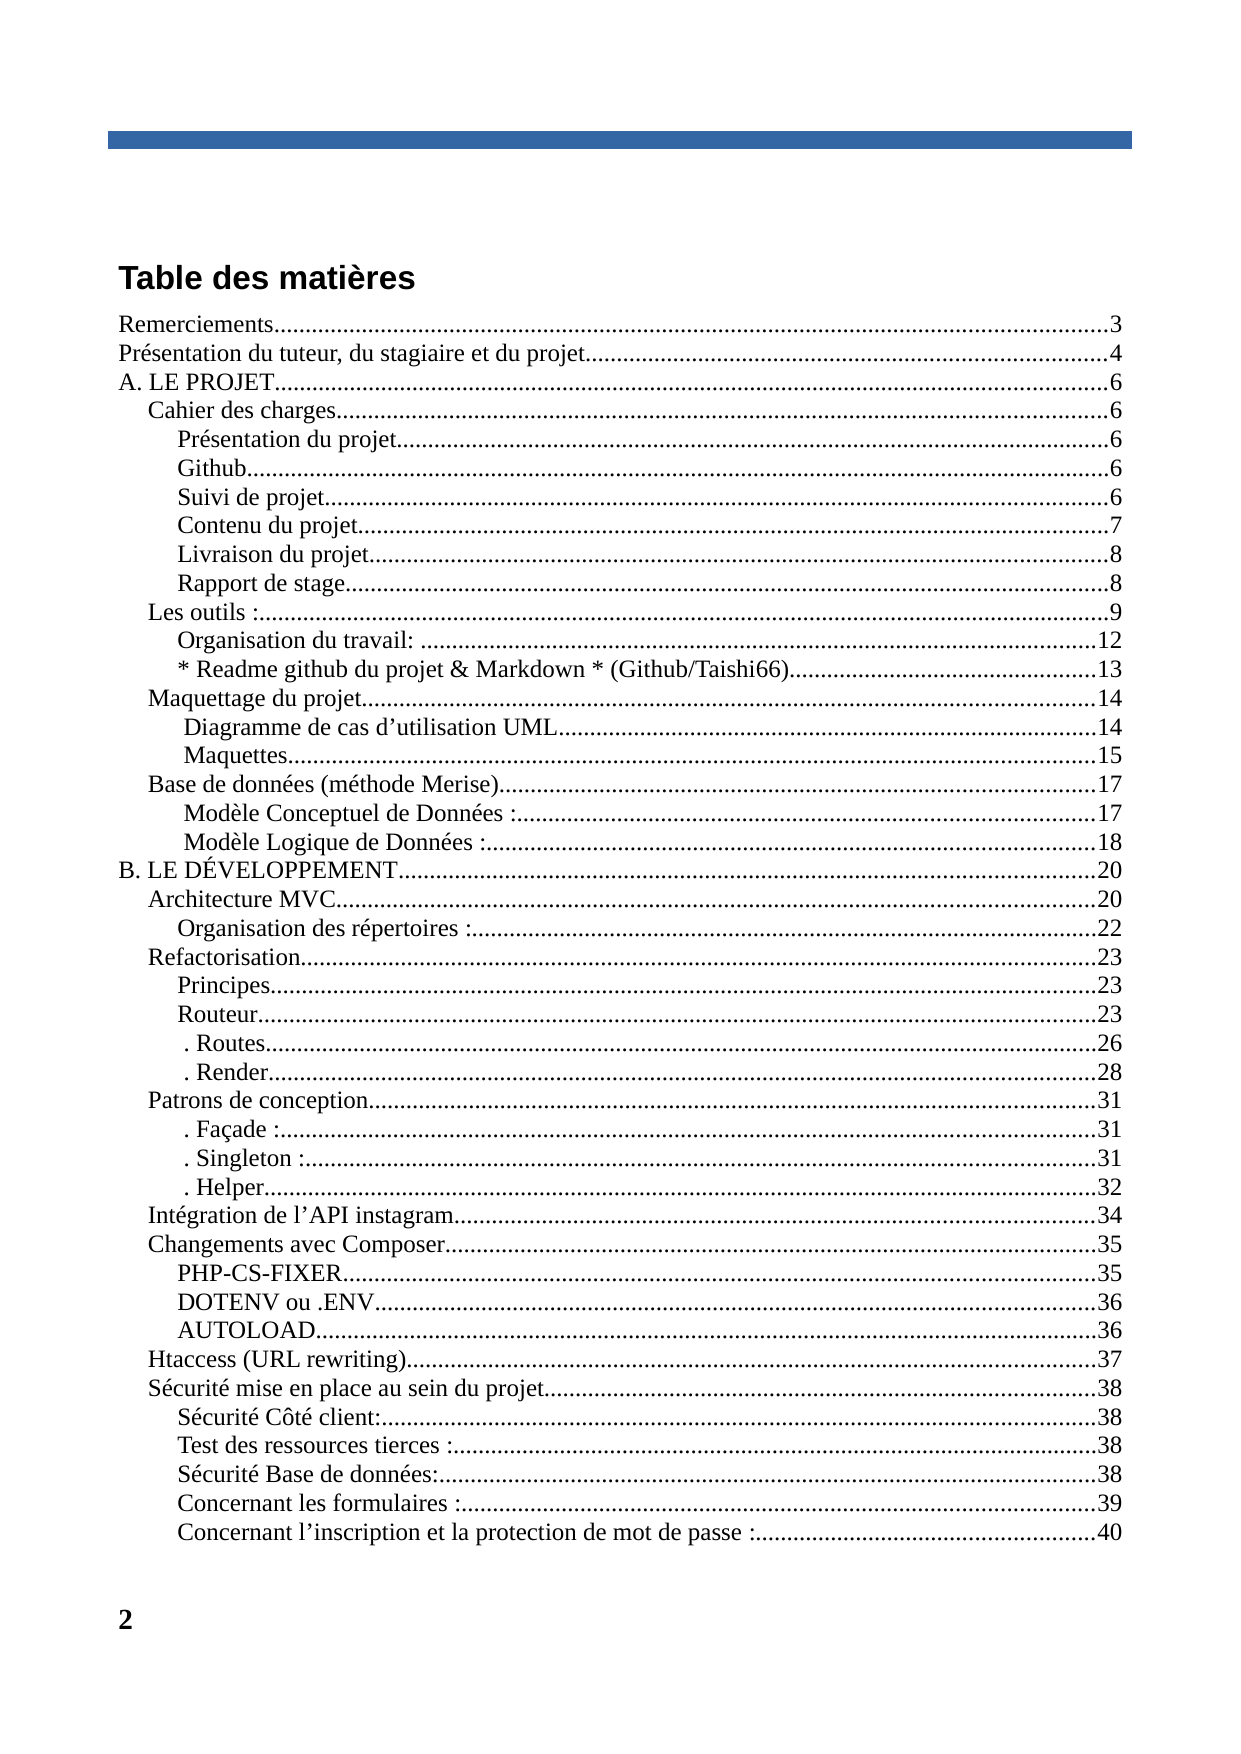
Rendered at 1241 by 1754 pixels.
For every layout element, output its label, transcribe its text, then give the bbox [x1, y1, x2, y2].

text Cahier des charges 6 [148, 395, 1122, 424]
text Htaccess (URL rewriting) 37 [148, 1344, 1122, 1373]
text Principes 23 [177, 970, 1122, 999]
text Présentation du tuteur, du stagiaire et du projet. 4 [118, 338, 1122, 367]
text Routeur 23 [177, 999, 1122, 1028]
text Les outils : 9 [148, 597, 1122, 625]
text Sécurité Base de données: 38 [177, 1459, 1122, 1488]
text DOTENV ou .ENV 36 [177, 1287, 1122, 1315]
subtitle Table des matières [118, 258, 1122, 297]
text Concernant les formulaires : 39 [177, 1488, 1122, 1517]
text Changements avec Composer 35 [148, 1229, 1122, 1258]
text AUTOLOAD 36 [177, 1315, 1122, 1344]
text Architecture MVC 20 [148, 884, 1122, 913]
text Suivi de projet 6 [177, 482, 1122, 510]
text PHP-CS-FIXER 35 [177, 1258, 1122, 1287]
text . Helper 32 [177, 1172, 1122, 1200]
text Intégration de l’API instagram 34 [148, 1200, 1122, 1229]
text Organisation des répertoires : 22 [177, 913, 1122, 942]
text Github 6 [177, 453, 1122, 482]
text B. LE DÉVELOPPEMENT 20 [118, 855, 1122, 884]
text Base de données (méthode Merise) 17 [148, 769, 1122, 798]
text Refactorisation 23 [148, 942, 1122, 970]
text Maquettage du projet 14 [148, 683, 1122, 712]
text . Façade : 31 [177, 1114, 1122, 1143]
text A. LE PROJET 6 [118, 367, 1122, 395]
text Présentation du projet 6 [177, 424, 1122, 453]
text . Render 28 [177, 1057, 1122, 1085]
text Maquettes 15 [177, 740, 1122, 769]
text Diagramme de cas d’utilisation UML 14 [177, 712, 1122, 740]
text Sécurité Côté client: 38 [177, 1402, 1122, 1430]
text * Readme github du projet & Markdown * (Github/Taishi66) 13 [177, 654, 1122, 683]
text Test des ressources tierces : 38 [177, 1430, 1122, 1459]
text Modèle Logique de Données : 18 [177, 827, 1122, 855]
text Concernant l’inscription et la protection de mot de passe : 40 [177, 1517, 1122, 1545]
text Contenu du projet 7 [177, 510, 1122, 539]
text Modèle Conceptuel de Données : 17 [177, 798, 1122, 827]
text . Singleton : 31 [177, 1143, 1122, 1172]
text Rapport de stage 8 [177, 568, 1122, 597]
text . Routes 26 [177, 1028, 1122, 1057]
text Patrons de conception 31 [148, 1085, 1122, 1114]
text Livraison du projet 8 [177, 539, 1122, 568]
text Sécurité mise en place au sein du projet 38 [148, 1373, 1122, 1402]
text Organisation du travail: 12 [177, 625, 1122, 654]
text Remerciements 3 [118, 309, 1122, 338]
